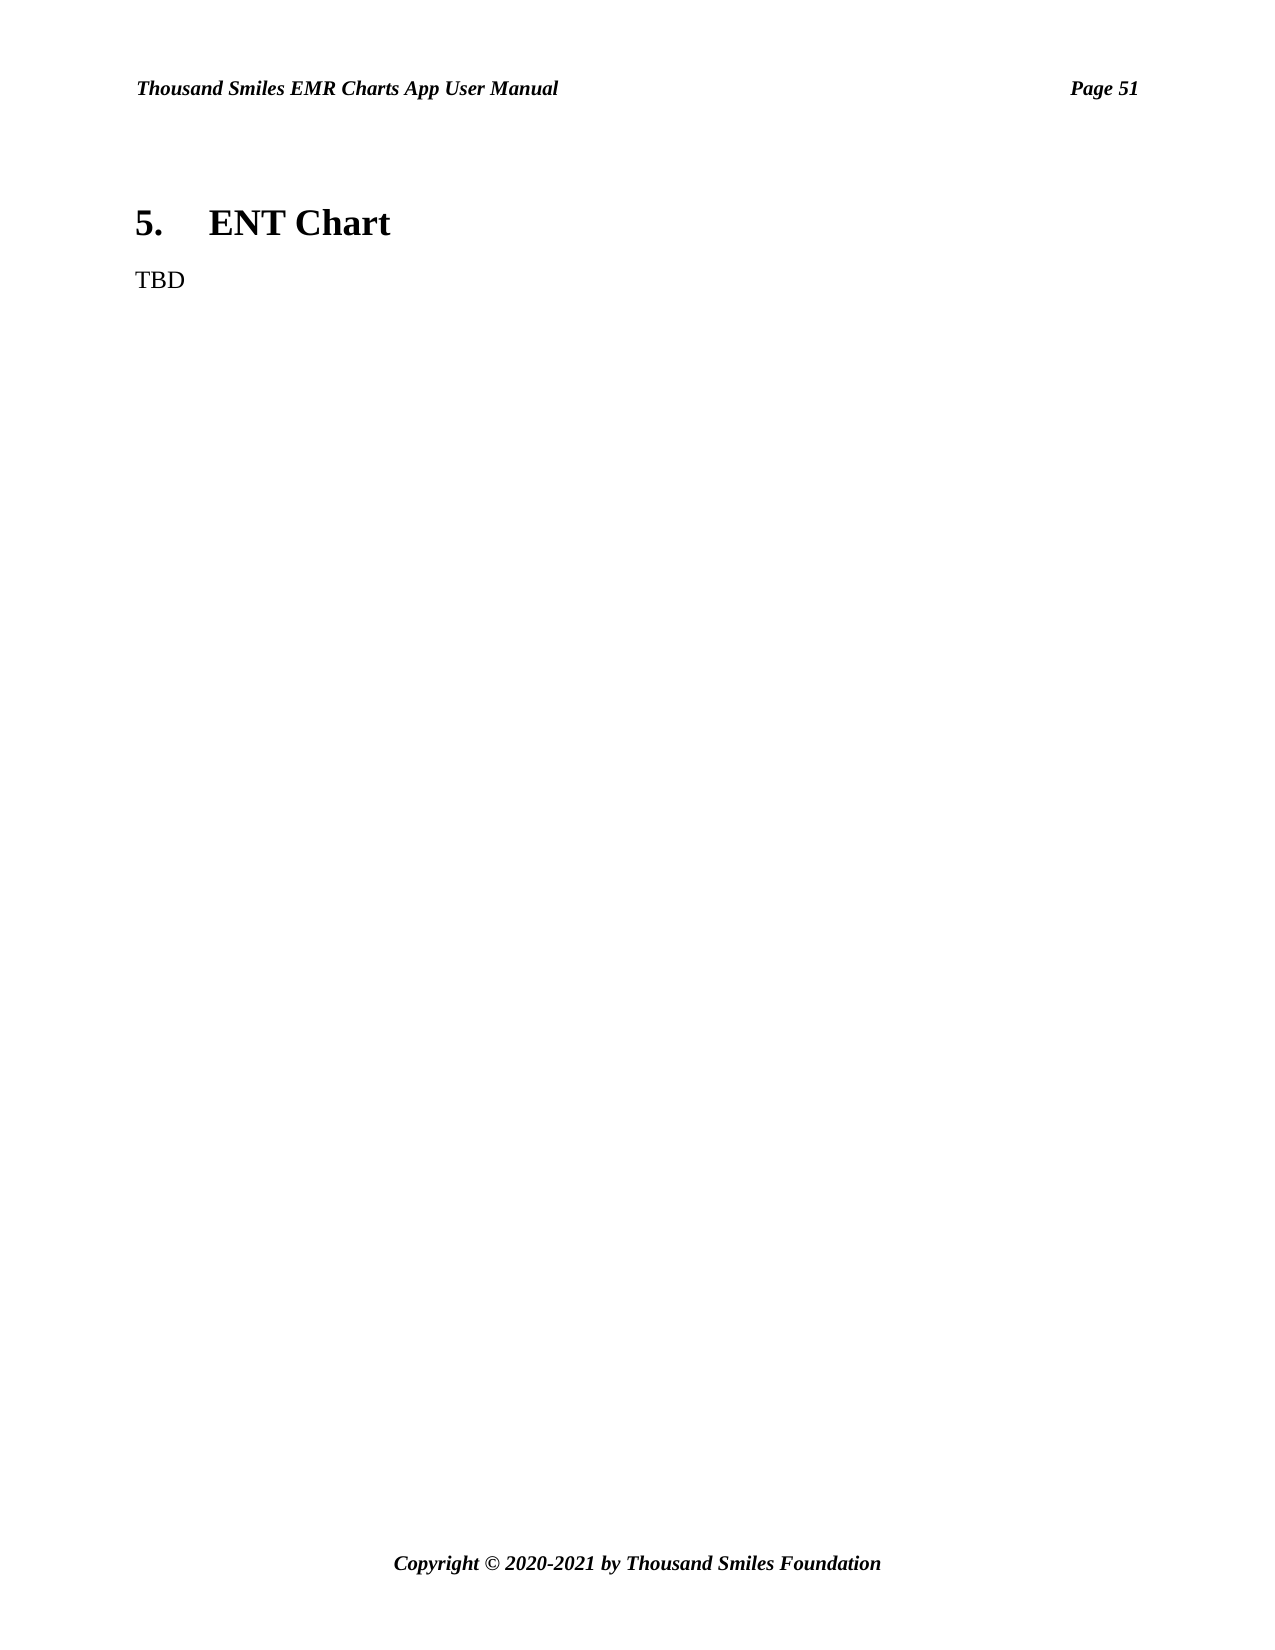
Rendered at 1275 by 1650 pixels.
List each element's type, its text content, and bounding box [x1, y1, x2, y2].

text TBD [135, 268, 1140, 293]
subtitle ENT Chart [135, 200, 1140, 243]
